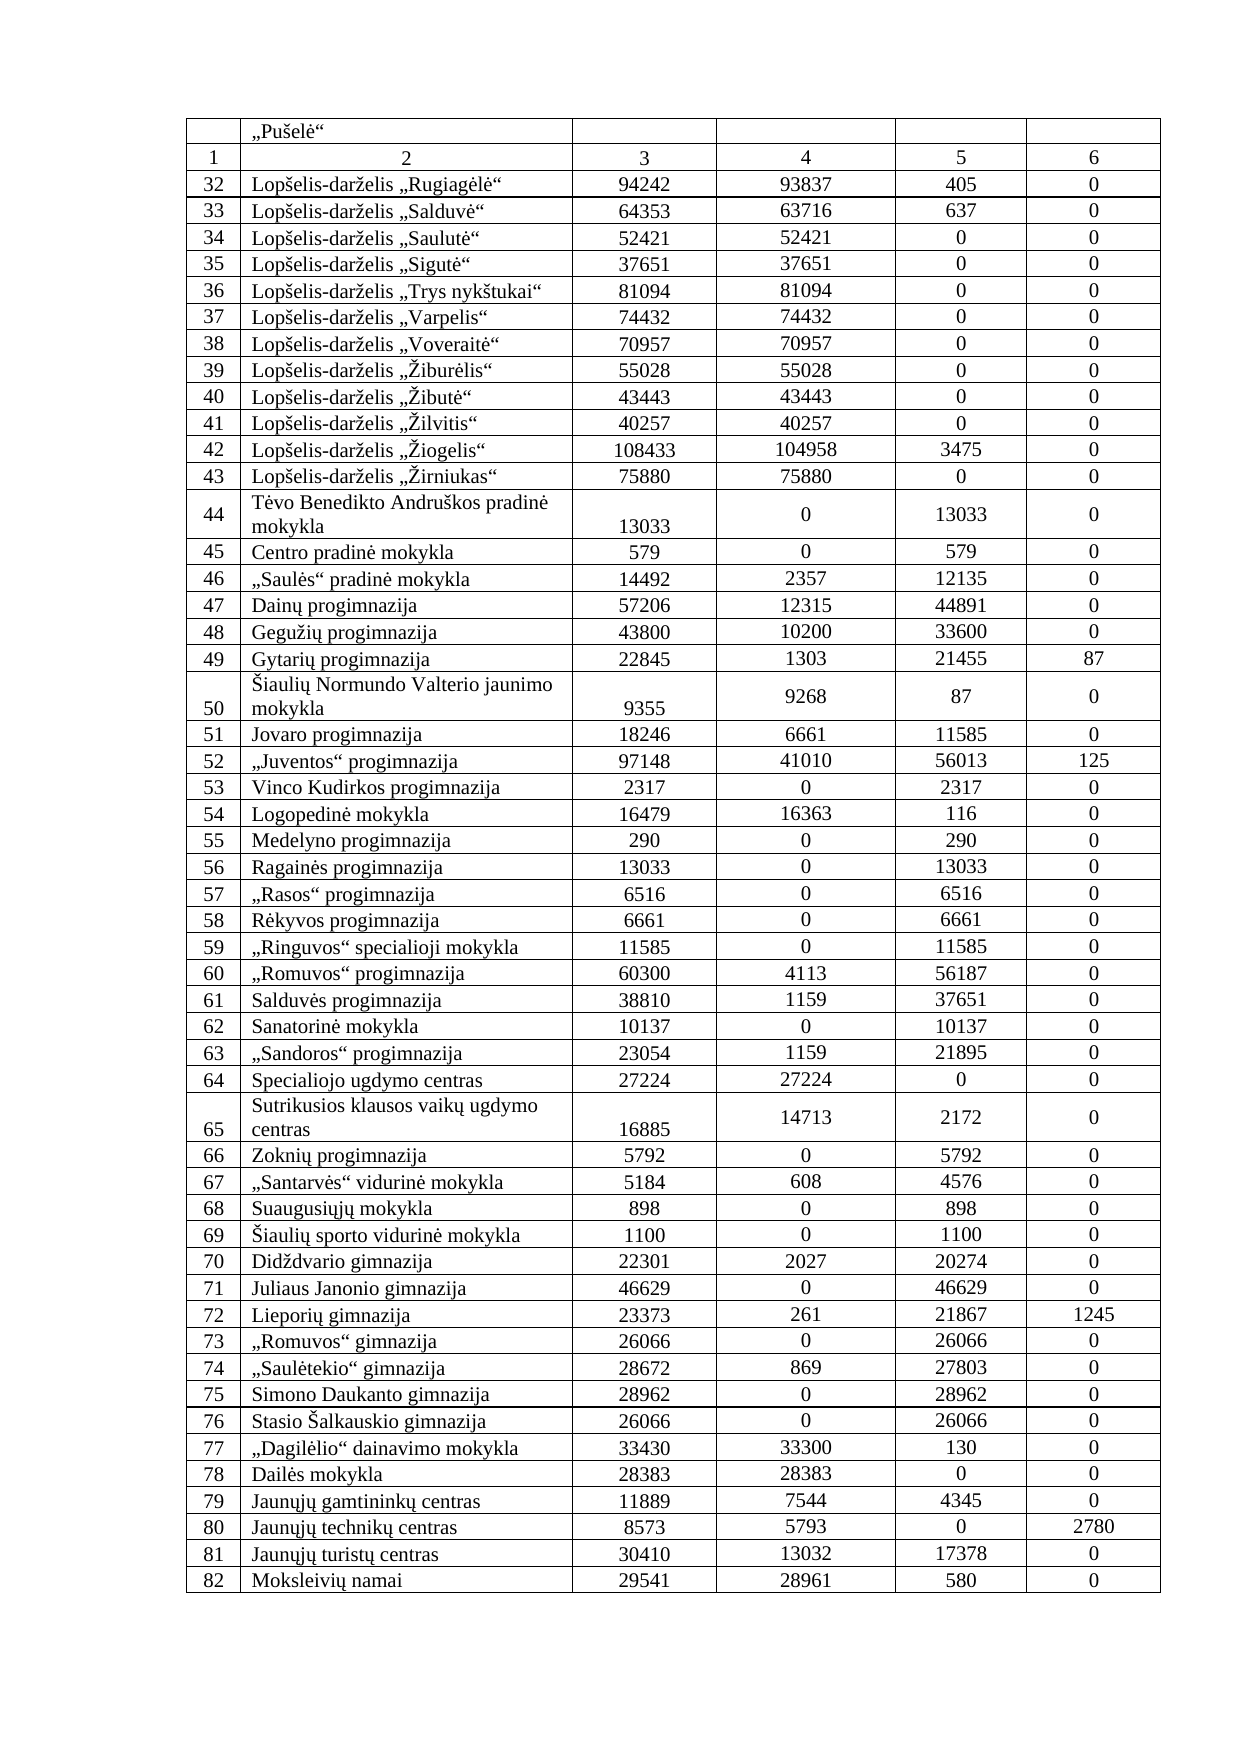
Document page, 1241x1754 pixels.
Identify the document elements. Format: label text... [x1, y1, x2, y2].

table_cell 21455 [896, 645, 1026, 671]
table_cell 45 [187, 539, 240, 564]
table_cell 0 [1027, 1567, 1160, 1592]
table_cell 37651 [573, 251, 716, 276]
table_cell 80 [187, 1514, 240, 1539]
table_cell Jaunųjų technikų centras [241, 1514, 572, 1539]
table_cell 56 [187, 854, 240, 879]
table_cell 71 [187, 1275, 240, 1300]
table_cell 40257 [573, 410, 716, 435]
table_cell 0 [1027, 1248, 1160, 1273]
table_cell 0 [1027, 721, 1160, 746]
table_cell 64353 [573, 198, 716, 223]
table_cell 0 [1027, 383, 1160, 409]
table_cell 6661 [717, 721, 895, 746]
table_cell Lopšelis-darželis „Žilvitis“ [241, 410, 572, 435]
table_cell Ragainės progimnazija [241, 854, 572, 879]
table_cell Tėvo Benedikto Andruškos pradinė mokykla [241, 490, 572, 538]
table_cell 5 [896, 144, 1026, 170]
table_cell 4576 [896, 1168, 1026, 1194]
table_cell 1100 [896, 1221, 1026, 1247]
table_cell 6661 [573, 907, 716, 932]
table_cell 11585 [896, 933, 1026, 959]
table_cell 57206 [573, 592, 716, 617]
table_cell 16885 [573, 1093, 716, 1141]
table_cell 0 [717, 1275, 895, 1300]
table_cell Lopšelis-darželis „Voveraitė“ [241, 330, 572, 356]
table_cell 10200 [717, 619, 895, 644]
table_cell 77 [187, 1434, 240, 1459]
table_cell 0 [896, 357, 1026, 382]
table_cell 60300 [573, 960, 716, 985]
table_cell 2172 [896, 1093, 1026, 1141]
table_cell 0 [1027, 907, 1160, 932]
table_cell 0 [1027, 1461, 1160, 1486]
table_cell „Saulės“ pradinė mokykla [241, 565, 572, 591]
table_cell 46629 [573, 1275, 716, 1300]
table_cell Lieporių gimnazija [241, 1301, 572, 1327]
table_cell 74432 [573, 304, 716, 329]
table_cell 56187 [896, 960, 1026, 985]
table_cell 0 [717, 1408, 895, 1433]
table_cell [896, 119, 1026, 143]
table_cell „Ringuvos“ specialioji mokykla [241, 933, 572, 959]
table_cell 62 [187, 1013, 240, 1038]
table_cell 6516 [573, 880, 716, 906]
table_cell [573, 119, 716, 143]
table_cell 3475 [896, 436, 1026, 462]
table_cell 44 [187, 490, 240, 538]
table_cell 79 [187, 1487, 240, 1513]
table_cell 2027 [717, 1248, 895, 1273]
table_cell 54 [187, 800, 240, 826]
table_cell 0 [1027, 463, 1160, 488]
table_cell 637 [896, 198, 1026, 223]
table_cell „Sandoros“ progimnazija [241, 1040, 572, 1065]
table_cell 64 [187, 1066, 240, 1092]
table_cell 0 [1027, 1093, 1160, 1141]
table_cell 65 [187, 1093, 240, 1141]
table_cell Specialiojo ugdymo centras [241, 1066, 572, 1092]
table_cell 0 [717, 1381, 895, 1406]
table_cell 26066 [573, 1328, 716, 1353]
table_cell 0 [717, 1221, 895, 1247]
table_cell 11889 [573, 1487, 716, 1513]
table_cell 0 [1027, 1408, 1160, 1433]
table_cell 1245 [1027, 1301, 1160, 1327]
table_cell 70957 [717, 330, 895, 356]
table_cell 0 [1027, 436, 1160, 462]
table_cell 4 [717, 144, 895, 170]
table_cell 43443 [717, 383, 895, 409]
table_cell 61 [187, 986, 240, 1012]
table_cell 33 [187, 198, 240, 223]
table_cell „Rasos“ progimnazija [241, 880, 572, 906]
table_cell 82 [187, 1567, 240, 1592]
table_cell 38 [187, 330, 240, 356]
table_cell 50 [187, 672, 240, 720]
table_cell 14492 [573, 565, 716, 591]
table_cell 0 [1027, 1195, 1160, 1220]
table_cell 48 [187, 619, 240, 644]
table_cell 108433 [573, 436, 716, 462]
table_cell „Romuvos“ gimnazija [241, 1328, 572, 1353]
table_cell 0 [896, 224, 1026, 249]
table_cell „Pušelė“ [241, 119, 572, 143]
table_cell 5793 [717, 1514, 895, 1539]
table_cell 26066 [896, 1328, 1026, 1353]
table_cell 0 [1027, 330, 1160, 356]
table_cell 55 [187, 827, 240, 852]
table_cell 1159 [717, 1040, 895, 1065]
table_cell Vinco Kudirkos progimnazija [241, 774, 572, 799]
table_cell 11585 [573, 933, 716, 959]
table_cell 0 [1027, 171, 1160, 196]
table_cell 52421 [717, 224, 895, 249]
table_cell 52421 [573, 224, 716, 249]
table_cell 56013 [896, 747, 1026, 773]
table_cell 93837 [717, 171, 895, 196]
table_cell 26066 [573, 1408, 716, 1433]
table_cell 0 [1027, 198, 1160, 223]
table_cell 81094 [717, 277, 895, 303]
table_cell 23373 [573, 1301, 716, 1327]
table_cell 0 [896, 1514, 1026, 1539]
table_cell 21895 [896, 1040, 1026, 1065]
table_cell 6 [1027, 144, 1160, 170]
table_cell Dailės mokykla [241, 1461, 572, 1486]
table_cell 0 [1027, 800, 1160, 826]
table_cell 0 [1027, 304, 1160, 329]
table_cell 12135 [896, 565, 1026, 591]
table_cell 5792 [896, 1142, 1026, 1167]
table_cell Lopšelis-darželis „Rugiagėlė“ [241, 171, 572, 196]
table_cell Sanatorinė mokykla [241, 1013, 572, 1038]
table_cell 21867 [896, 1301, 1026, 1327]
table_cell 14713 [717, 1093, 895, 1141]
table_cell „Juventos“ progimnazija [241, 747, 572, 773]
table_cell Simono Daukanto gimnazija [241, 1381, 572, 1406]
table_cell 0 [896, 1066, 1026, 1092]
table_cell 33600 [896, 619, 1026, 644]
table_cell 2 [241, 144, 572, 170]
table_cell 55028 [573, 357, 716, 382]
table_cell Jovaro progimnazija [241, 721, 572, 746]
table_cell 94242 [573, 171, 716, 196]
table_cell 10137 [896, 1013, 1026, 1038]
table_cell Gytarių progimnazija [241, 645, 572, 671]
table_cell 13033 [896, 490, 1026, 538]
table_cell 130 [896, 1434, 1026, 1459]
table_cell 0 [896, 304, 1026, 329]
table_cell 0 [717, 827, 895, 852]
table_cell 28961 [717, 1567, 895, 1592]
table_cell 4113 [717, 960, 895, 985]
table_cell Medelyno progimnazija [241, 827, 572, 852]
table_cell 5184 [573, 1168, 716, 1194]
table_cell 1303 [717, 645, 895, 671]
table_cell 22301 [573, 1248, 716, 1273]
table_cell 27224 [573, 1066, 716, 1092]
table_cell 0 [1027, 410, 1160, 435]
table_cell 34 [187, 224, 240, 249]
table_cell 9355 [573, 672, 716, 720]
table_cell 16363 [717, 800, 895, 826]
table_cell 47 [187, 592, 240, 617]
table_cell 58 [187, 907, 240, 932]
table_cell 0 [1027, 1540, 1160, 1566]
table_cell Logopedinė mokykla [241, 800, 572, 826]
table_cell 33300 [717, 1434, 895, 1459]
table_cell 1 [187, 144, 240, 170]
table_cell 28962 [896, 1381, 1026, 1406]
table_cell Suaugusiųjų mokykla [241, 1195, 572, 1220]
table_cell 41010 [717, 747, 895, 773]
table_cell 66 [187, 1142, 240, 1167]
table_cell „Santarvės“ vidurinė mokykla [241, 1168, 572, 1194]
table_cell 0 [717, 490, 895, 538]
table_cell 0 [896, 1461, 1026, 1486]
table_cell 13033 [573, 490, 716, 538]
table_cell 0 [896, 410, 1026, 435]
table_cell 579 [573, 539, 716, 564]
table_cell Jaunųjų gamtininkų centras [241, 1487, 572, 1513]
table_cell Lopšelis-darželis „Varpelis“ [241, 304, 572, 329]
table_cell Dainų progimnazija [241, 592, 572, 617]
table_cell 69 [187, 1221, 240, 1247]
table_cell Lopšelis-darželis „Sigutė“ [241, 251, 572, 276]
table_cell 1100 [573, 1221, 716, 1247]
table_cell [1027, 119, 1160, 143]
table_cell 27224 [717, 1066, 895, 1092]
table_cell Moksleivių namai [241, 1567, 572, 1592]
table_cell 0 [1027, 619, 1160, 644]
table_cell 7544 [717, 1487, 895, 1513]
table_cell 261 [717, 1301, 895, 1327]
table_cell 0 [1027, 1013, 1160, 1038]
table_cell 0 [717, 854, 895, 879]
table_cell 0 [1027, 827, 1160, 852]
table_cell 898 [573, 1195, 716, 1220]
table_cell 43443 [573, 383, 716, 409]
table_cell [187, 119, 240, 143]
table_cell Sutrikusios klausos vaikų ugdymo centras [241, 1093, 572, 1141]
table_cell 104958 [717, 436, 895, 462]
table_cell Jaunųjų turistų centras [241, 1540, 572, 1566]
table_cell 46629 [896, 1275, 1026, 1300]
table_cell 0 [1027, 565, 1160, 591]
table_cell 0 [1027, 1221, 1160, 1247]
table_cell 0 [896, 463, 1026, 488]
table_cell 0 [1027, 880, 1160, 906]
table_cell 0 [1027, 1487, 1160, 1513]
table_cell Lopšelis-darželis „Žibutė“ [241, 383, 572, 409]
table_cell 0 [717, 880, 895, 906]
table_cell 0 [1027, 539, 1160, 564]
table_cell 75880 [717, 463, 895, 488]
table_cell 28383 [573, 1461, 716, 1486]
table_cell 41 [187, 410, 240, 435]
table_cell 49 [187, 645, 240, 671]
table_cell 2317 [573, 774, 716, 799]
table_cell 0 [717, 1142, 895, 1167]
table_cell 0 [1027, 592, 1160, 617]
table_cell 43 [187, 463, 240, 488]
table_cell 0 [1027, 357, 1160, 382]
table_cell 4345 [896, 1487, 1026, 1513]
table_cell 0 [1027, 251, 1160, 276]
table_cell 46 [187, 565, 240, 591]
table_cell 38810 [573, 986, 716, 1012]
table_cell Lopšelis-darželis „Trys nykštukai“ [241, 277, 572, 303]
table_cell 0 [896, 251, 1026, 276]
table_cell 579 [896, 539, 1026, 564]
table_cell 28383 [717, 1461, 895, 1486]
table_cell 0 [1027, 1275, 1160, 1300]
table_cell 63 [187, 1040, 240, 1065]
table_cell Didždvario gimnazija [241, 1248, 572, 1273]
table_cell 0 [1027, 1434, 1160, 1459]
table_cell 11585 [896, 721, 1026, 746]
table_cell 39 [187, 357, 240, 382]
table_cell 0 [717, 539, 895, 564]
table_cell 32 [187, 171, 240, 196]
table_cell 6661 [896, 907, 1026, 932]
table_cell Lopšelis-darželis „Žiburėlis“ [241, 357, 572, 382]
table_cell 869 [717, 1354, 895, 1380]
table_cell 22845 [573, 645, 716, 671]
table_cell 87 [1027, 645, 1160, 671]
table_cell 40 [187, 383, 240, 409]
table_cell 76 [187, 1408, 240, 1433]
table_cell 51 [187, 721, 240, 746]
table_cell 405 [896, 171, 1026, 196]
table_cell Salduvės progimnazija [241, 986, 572, 1012]
table_cell Zoknių progimnazija [241, 1142, 572, 1167]
table_cell 20274 [896, 1248, 1026, 1273]
table_cell 74432 [717, 304, 895, 329]
table_cell 0 [717, 1195, 895, 1220]
table_cell 10137 [573, 1013, 716, 1038]
table_cell 0 [896, 277, 1026, 303]
table_cell 0 [1027, 774, 1160, 799]
table_cell 0 [1027, 1381, 1160, 1406]
table_cell 3 [573, 144, 716, 170]
table_cell 290 [573, 827, 716, 852]
table_cell 36 [187, 277, 240, 303]
table_cell 55028 [717, 357, 895, 382]
table_cell Šiaulių sporto vidurinė mokykla [241, 1221, 572, 1247]
table_cell 40257 [717, 410, 895, 435]
table_cell 78 [187, 1461, 240, 1486]
table_cell 12315 [717, 592, 895, 617]
table_cell 18246 [573, 721, 716, 746]
table_cell 0 [1027, 1040, 1160, 1065]
table_cell Gegužių progimnazija [241, 619, 572, 644]
table_cell 0 [717, 1013, 895, 1038]
table_cell 0 [1027, 933, 1160, 959]
table_cell 27803 [896, 1354, 1026, 1380]
table_cell 0 [717, 1328, 895, 1353]
table_cell 2780 [1027, 1514, 1160, 1539]
table_cell 2317 [896, 774, 1026, 799]
table_cell 125 [1027, 747, 1160, 773]
table_cell Juliaus Janonio gimnazija [241, 1275, 572, 1300]
table_cell 57 [187, 880, 240, 906]
table_cell 29541 [573, 1567, 716, 1592]
table_cell 70957 [573, 330, 716, 356]
table_cell 97148 [573, 747, 716, 773]
table_cell 2357 [717, 565, 895, 591]
table_cell 0 [1027, 672, 1160, 720]
table_cell 0 [717, 774, 895, 799]
table_cell 68 [187, 1195, 240, 1220]
table_cell 37651 [717, 251, 895, 276]
table_cell 35 [187, 251, 240, 276]
table_cell Lopšelis-darželis „Žirniukas“ [241, 463, 572, 488]
table_cell 0 [1027, 986, 1160, 1012]
table_cell Rėkyvos progimnazija [241, 907, 572, 932]
table_cell 13033 [573, 854, 716, 879]
table_cell 59 [187, 933, 240, 959]
table_cell 44891 [896, 592, 1026, 617]
table_cell 13033 [896, 854, 1026, 879]
table_cell Stasio Šalkauskio gimnazija [241, 1408, 572, 1433]
table_cell 28672 [573, 1354, 716, 1380]
table_cell 0 [1027, 277, 1160, 303]
table_cell 0 [1027, 1354, 1160, 1380]
table_cell 0 [1027, 854, 1160, 879]
table_cell 87 [896, 672, 1026, 720]
table_cell 43800 [573, 619, 716, 644]
table_cell 5792 [573, 1142, 716, 1167]
table_cell 23054 [573, 1040, 716, 1065]
table_cell 0 [717, 907, 895, 932]
table_cell 0 [717, 933, 895, 959]
table_cell Lopšelis-darželis „Saulutė“ [241, 224, 572, 249]
table_cell 53 [187, 774, 240, 799]
table_cell 898 [896, 1195, 1026, 1220]
table_cell 33430 [573, 1434, 716, 1459]
table_cell Šiaulių Normundo Valterio jaunimo mokykla [241, 672, 572, 720]
table_cell 26066 [896, 1408, 1026, 1433]
table_cell Centro pradinė mokykla [241, 539, 572, 564]
table_cell 6516 [896, 880, 1026, 906]
table_cell 75 [187, 1381, 240, 1406]
table_cell 0 [1027, 1066, 1160, 1092]
table_cell 608 [717, 1168, 895, 1194]
table_cell 0 [896, 383, 1026, 409]
table_cell 0 [1027, 1142, 1160, 1167]
table_cell „Saulėtekio“ gimnazija [241, 1354, 572, 1380]
table_cell 16479 [573, 800, 716, 826]
table_cell 60 [187, 960, 240, 985]
table_cell 0 [1027, 490, 1160, 538]
table_cell 37 [187, 304, 240, 329]
table_cell 580 [896, 1567, 1026, 1592]
table_cell 0 [1027, 960, 1160, 985]
table_cell 0 [896, 330, 1026, 356]
table_cell 30410 [573, 1540, 716, 1566]
table_cell Lopšelis-darželis „Žiogelis“ [241, 436, 572, 462]
table_cell 52 [187, 747, 240, 773]
table_cell 116 [896, 800, 1026, 826]
table_cell 0 [1027, 1168, 1160, 1194]
table_cell 74 [187, 1354, 240, 1380]
table_cell 17378 [896, 1540, 1026, 1566]
table_cell „Dagilėlio“ dainavimo mokykla [241, 1434, 572, 1459]
table_cell 42 [187, 436, 240, 462]
table_cell 0 [1027, 224, 1160, 249]
table_cell 28962 [573, 1381, 716, 1406]
table_cell 72 [187, 1301, 240, 1327]
table_cell Lopšelis-darželis „Salduvė“ [241, 198, 572, 223]
table_cell 81 [187, 1540, 240, 1566]
table_cell 1159 [717, 986, 895, 1012]
table_cell 63716 [717, 198, 895, 223]
table_cell 290 [896, 827, 1026, 852]
table_cell 81094 [573, 277, 716, 303]
table_cell 67 [187, 1168, 240, 1194]
table_cell 8573 [573, 1514, 716, 1539]
table_cell „Romuvos“ progimnazija [241, 960, 572, 985]
table_cell [717, 119, 895, 143]
table_cell 13032 [717, 1540, 895, 1566]
table_cell 9268 [717, 672, 895, 720]
table_cell 37651 [896, 986, 1026, 1012]
table_cell 75880 [573, 463, 716, 488]
table_cell 0 [1027, 1328, 1160, 1353]
table_cell 73 [187, 1328, 240, 1353]
table_cell 70 [187, 1248, 240, 1273]
